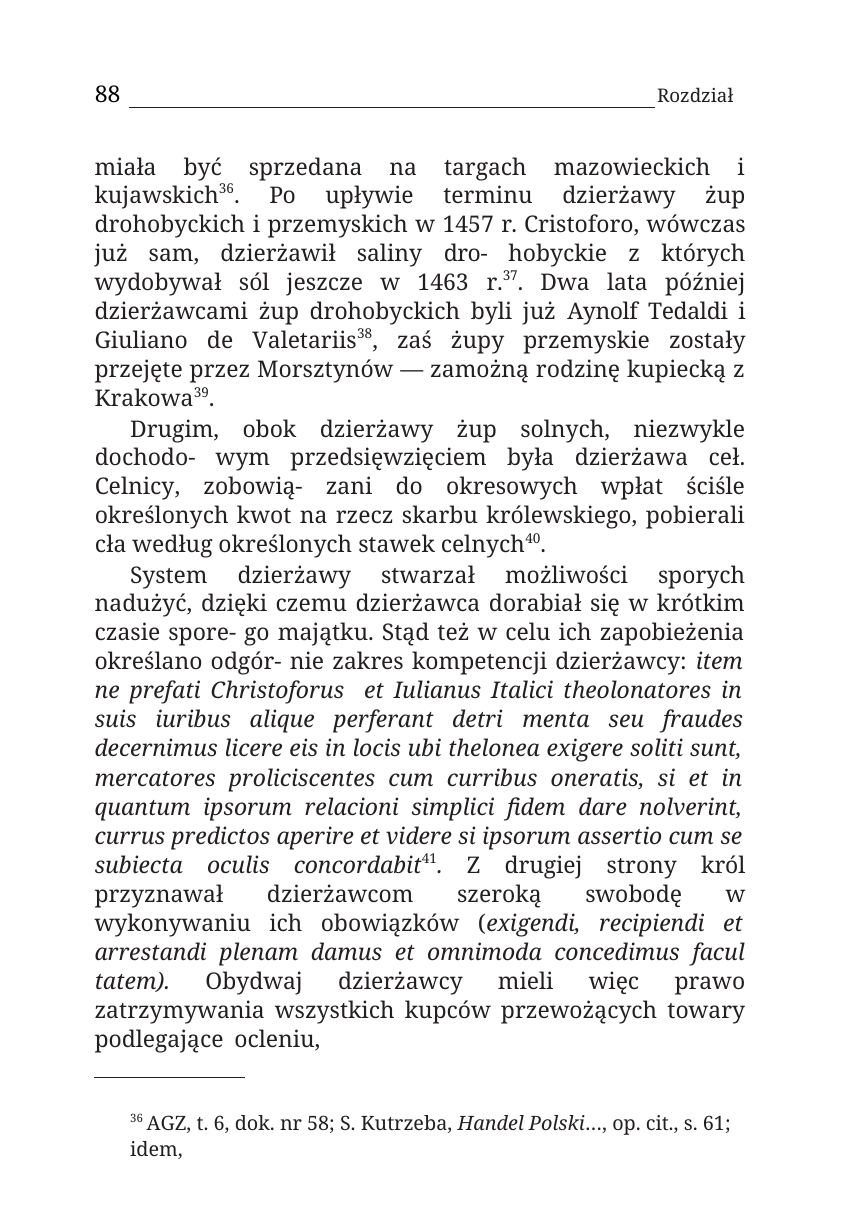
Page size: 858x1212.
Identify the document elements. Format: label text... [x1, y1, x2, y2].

text 36 AGZ, t. 6, dok. nr 58; S. Kutrzeba, Handel Polski…, op. cit., s. 61; idem, [130, 1110, 774, 1162]
text System dzierżawy stwarzał możliwości sporych nadużyć, dzięki czemu dzierżawca dorabiał się w krótkim czasie spore- go majątku. Stąd też w celu ich zapobieżenia określano odgór- nie zakres kompetencji dzierżawcy: item ne prefati Christoforus et Iulianus Italici theolonatores in suis iuribus alique perferant detri­ menta seu fraudes decernimus licere eis in locis ubi thelonea exigere soliti sunt, mercatores proliciscentes cum curribus oneratis, si et in quantum ipsorum relacioni simplici fidem dare nolverint, currus predictos aperire et videre si ipsorum assertio cum se subiecta oculis concordabit41. Z drugiej strony król przyznawał dzierżawcom szeroką swobodę w wykonywaniu ich obowiązków (exigendi, recipiendi et arrestandi plenam damus et omnimoda concedimus facul­ tatem). Obydwaj dzierżawcy mieli więc prawo zatrzymywania wszystkich kupców przewożących towary podlegające ocleniu, [94, 560, 746, 1054]
text miała być sprzedana na targach mazowieckich i kujawskich36. Po upływie terminu dzierżawy żup drohobyckich i przemyskich w 1457 r. Cristoforo, wówczas już sam, dzierżawił saliny dro- hobyckie z których wydobywał sól jeszcze w 1463 r.37. Dwa lata później dzierżawcami żup drohobyckich byli już Aynolf Tedaldi i Giuliano de Valetariis38, zaś żupy przemyskie zostały przejęte przez Morsztynów — zamożną rodzinę kupiecką z Krakowa39. [94, 152, 746, 414]
text Drugim, obok dzierżawy żup solnych, niezwykle dochodo- wym przedsięwzięciem była dzierżawa ceł. Celnicy, zobowią- zani do okresowych wpłat ściśle określonych kwot na rzecz skarbu królewskiego, pobierali cła według określonych stawek celnych40. [94, 414, 746, 560]
